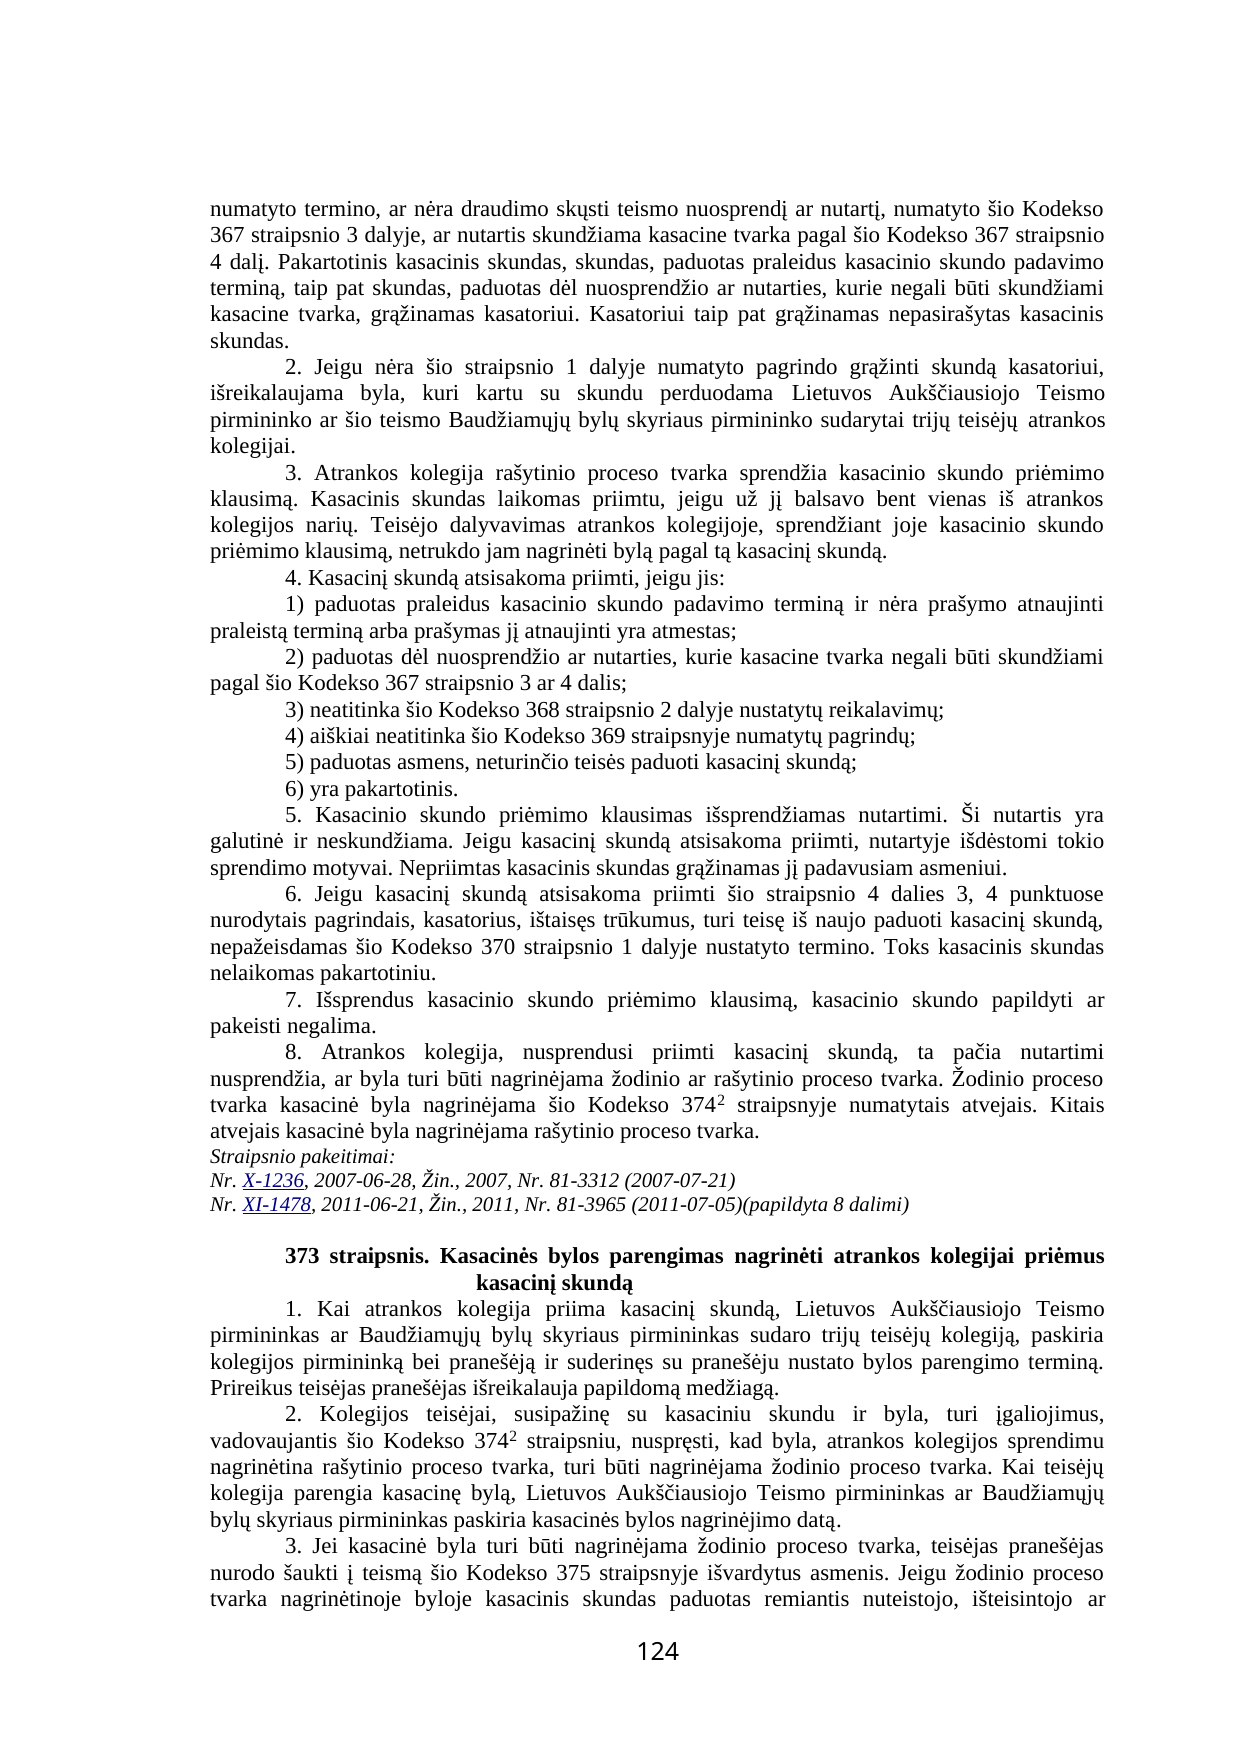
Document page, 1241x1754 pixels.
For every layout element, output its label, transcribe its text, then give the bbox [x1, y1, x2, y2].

text 7. Išsprendus kasacinio skundo priėmimo klausimą, kasacinio skundo papildyti ar pakeisti negalima. [210, 986, 1106, 1038]
text 4) aiškiai neatitinka šio Kodekso 369 straipsnyje numatytų pagrindų; [210, 722, 1106, 748]
text 2. Jeigu nėra šio straipsnio 1 dalyje numatyto pagrindo grąžinti skundą kasatoriui, išreikalaujama byla, kuri kartu su skundu perduodama Lietuvos Aukščiausiojo Teismo pirmininko ar šio teismo Baudžiamųjų bylų skyriaus pirmininko sudarytai trijų teisėjų atrankos kolegijai. [210, 353, 1106, 458]
text 3. Atrankos kolegija rašytinio proceso tvarka sprendžia kasacinio skundo priėmimo klausimą. Kasacinis skundas laikomas priimtu, jeigu už jį balsavo bent vienas iš atrankos kolegijos narių. Teisėjo dalyvavimas atrankos kolegijoje, sprendžiant joje kasacinio skundo priėmimo klausimą, netrukdo jam nagrinėti bylą pagal tą kasacinį skundą. [210, 458, 1106, 564]
text 2) paduotas dėl nuosprendžio ar nutarties, kurie kasacine tvarka negali būti skundžiami pagal šio Kodekso 367 straipsnio 3 ar 4 dalis; [210, 643, 1106, 696]
text 5. Kasacinio skundo priėmimo klausimas išsprendžiamas nutartimi. Ši nutartis yra galutinė ir neskundžiama. Jeigu kasacinį skundą atsisakoma priimti, nutartyje išdėstomi tokio sprendimo motyvai. Nepriimtas kasacinis skundas grąžinamas jį padavusiam asmeniui. [210, 801, 1106, 880]
text 1) paduotas praleidus kasacinio skundo padavimo terminą ir nėra prašymo atnaujinti praleistą terminą arba prašymas jį atnaujinti yra atmestas; [210, 590, 1106, 643]
text 3) neatitinka šio Kodekso 368 straipsnio 2 dalyje nustatytų reikalavimų; [210, 696, 1106, 722]
text 4. Kasacinį skundą atsisakoma priimti, jeigu jis: [210, 564, 1106, 590]
text 373 straipsnis. Kasacinės bylos parengimas nagrinėti atrankos kolegijai priėmus kasacinį skundą [285, 1242, 1106, 1295]
text numatyto termino, ar nėra draudimo skųsti teismo nuosprendį ar nutartį, numatyto šio Kodekso 367 straipsnio 3 dalyje, ar nutartis skundžiama kasacine tvarka pagal šio Kodekso 367 straipsnio 4 dalį. Pakartotinis kasacinis skundas, skundas, paduotas praleidus kasacinio skundo padavimo terminą, taip pat skundas, paduotas dėl nuosprendžio ar nutarties, kurie negali būti skundžiami kasacine tvarka, grąžinamas kasatoriui. Kasatoriui taip pat grąžinamas nepasirašytas kasacinis skundas. [210, 195, 1106, 353]
text 8. Atrankos kolegija, nusprendusi priimti kasacinį skundą, ta pačia nutartimi nusprendžia, ar byla turi būti nagrinėjama žodinio ar rašytinio proceso tvarka. Žodinio proceso tvarka kasacinė byla nagrinėjama šio Kodekso 3742 straipsnyje numatytais atvejais. Kitais atvejais kasacinė byla nagrinėjama rašytinio proceso tvarka. [210, 1038, 1106, 1144]
text 1. Kai atrankos kolegija priima kasacinį skundą, Lietuvos Aukščiausiojo Teismo pirmininkas ar Baudžiamųjų bylų skyriaus pirmininkas sudaro trijų teisėjų kolegiją, paskiria kolegijos pirmininką bei pranešėją ir suderinęs su pranešėju nustato bylos parengimo terminą. Prireikus teisėjas pranešėjas išreikalauja papildomą medžiagą. [210, 1295, 1106, 1400]
text 2. Kolegijos teisėjai, susipažinę su kasaciniu skundu ir byla, turi įgaliojimus, vadovaujantis šio Kodekso 3742 straipsniu, nuspręsti, kad byla, atrankos kolegijos sprendimu nagrinėtina rašytinio proceso tvarka, turi būti nagrinėjama žodinio proceso tvarka. Kai teisėjų kolegija parengia kasacinę bylą, Lietuvos Aukščiausiojo Teismo pirmininkas ar Baudžiamųjų bylų skyriaus pirmininkas paskiria kasacinės bylos nagrinėjimo datą. [210, 1400, 1106, 1532]
text Straipsnio pakeitimai: [210, 1144, 1106, 1168]
text 6) yra pakartotinis. [210, 775, 1106, 801]
text Nr. X-1236, 2007-06-28, Žin., 2007, Nr. 81-3312 (2007-07-21) [210, 1168, 1106, 1192]
text Nr. XI-1478, 2011-06-21, Žin., 2011, Nr. 81-3965 (2011-07-05)(papildyta 8 dalimi) [210, 1192, 1106, 1216]
text 5) paduotas asmens, neturinčio teisės paduoti kasacinį skundą; [210, 748, 1106, 775]
text 3. Jei kasacinė byla turi būti nagrinėjama žodinio proceso tvarka, teisėjas pranešėjas nurodo šaukti į teismą šio Kodekso 375 straipsnyje išvardytus asmenis. Jeigu žodinio proceso tvarka nagrinėtinoje byloje kasacinis skundas paduotas remiantis nuteistojo, išteisintojo ar [210, 1532, 1106, 1611]
text 6. Jeigu kasacinį skundą atsisakoma priimti šio straipsnio 4 dalies 3, 4 punktuose nurodytais pagrindais, kasatorius, ištaisęs trūkumus, turi teisę iš naujo paduoti kasacinį skundą, nepažeisdamas šio Kodekso 370 straipsnio 1 dalyje nustatyto termino. Toks kasacinis skundas nelaikomas pakartotiniu. [210, 880, 1106, 986]
